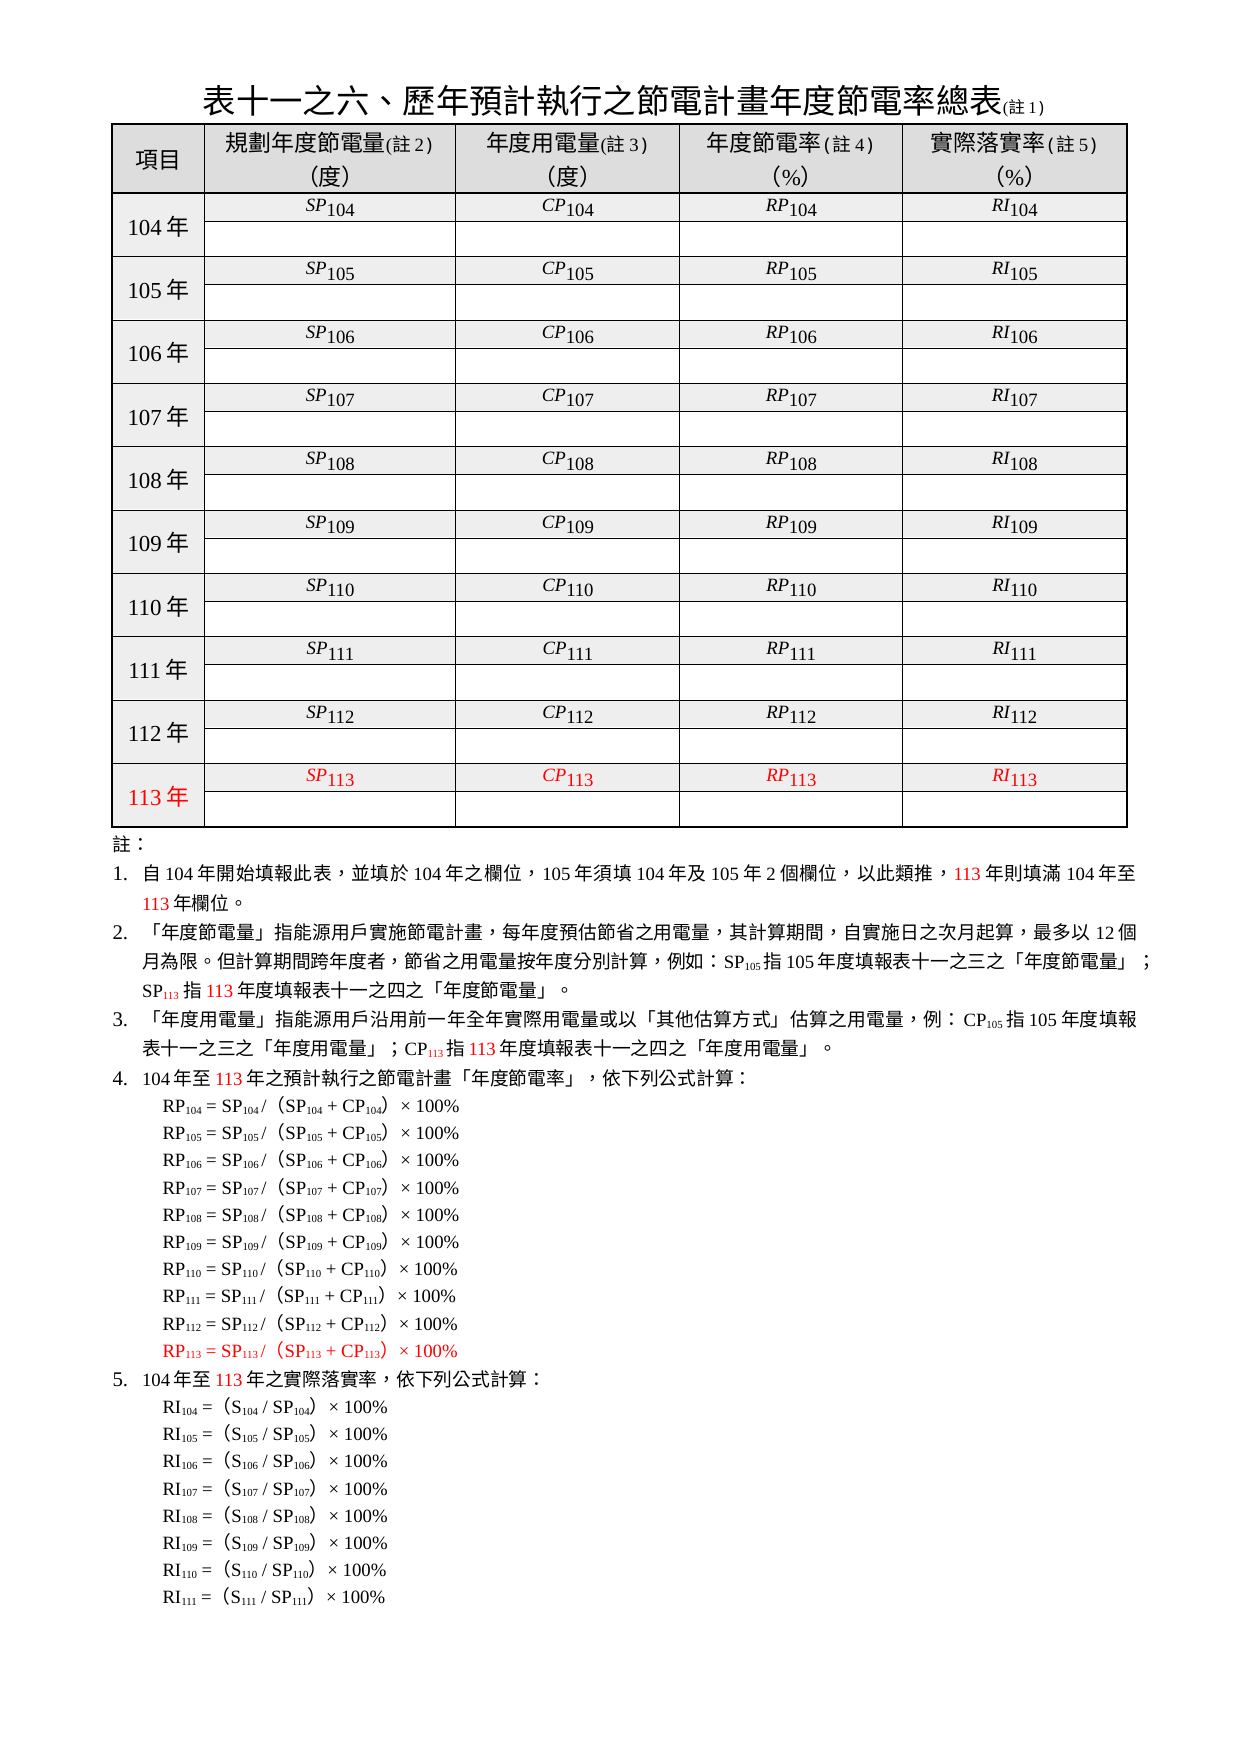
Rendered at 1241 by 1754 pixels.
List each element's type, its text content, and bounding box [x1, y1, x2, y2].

table_cell CP109 [456, 511, 679, 537]
table_cell CP107 [456, 384, 679, 411]
list 「年度節電量」指能源用戶實施節電計畫，每年度預估節省之用電量，其計算期間，自實施日之次月起算，最多以12個月為限。但計算期間跨年度者，節省之用電量按年度分別計算，例如：SP105 指105年度填報表十一之三之「年度節電量」；SP113 指113年度填報表十一之四之「年度節電量」。 [112, 916, 1137, 1003]
table_cell [680, 602, 902, 636]
table_cell 105年 [113, 257, 204, 319]
table_cell [903, 475, 1126, 509]
table_cell [903, 222, 1126, 256]
table_cell [205, 665, 455, 699]
table_header 年度節電率(註4) （%） [680, 125, 902, 192]
table_cell CP110 [456, 574, 679, 601]
table_cell [456, 729, 679, 763]
list RI104 =（S104 / SP104）× 100% [112, 1392, 1137, 1419]
table_cell RI107 [903, 384, 1126, 411]
table_cell CP113 [456, 764, 679, 791]
list 104年至113年之實際落實率，依下列公式計算： [112, 1363, 1137, 1392]
table_cell RI104 [903, 194, 1126, 221]
list RI110 =（S110 / SP110）× 100% [112, 1555, 1137, 1582]
table_header 規劃年度節電量(註2) （度） [205, 125, 455, 192]
table_cell [205, 412, 455, 446]
table_cell [680, 349, 902, 383]
table_cell RP113 [680, 764, 902, 791]
table_cell [205, 285, 455, 319]
list RI105 =（S105 / SP105）× 100% [112, 1419, 1137, 1446]
table_cell [903, 539, 1126, 573]
list 104年至113年之預計執行之節電計畫「年度節電率」，依下列公式計算： [112, 1062, 1137, 1091]
table_cell [680, 729, 902, 763]
table_cell [456, 475, 679, 509]
table_cell [903, 349, 1126, 383]
table_cell RP111 [680, 637, 902, 664]
table_cell CP105 [456, 257, 679, 284]
list RP111 = SP111 /（SP111 + CP111）× 100% [112, 1281, 1137, 1308]
table_cell [456, 602, 679, 636]
table_cell [680, 475, 902, 509]
list 「年度用電量」指能源用戶沿用前一年全年實際用電量或以「其他估算方式」估算之用電量，例：CP105 指105年度填報表十一之三之「年度用電量」；CP113 指113年度填報表十一之四之「年度用電量」。 [112, 1003, 1137, 1062]
list RP106 = SP106 /（SP106 + CP106）× 100% [112, 1145, 1137, 1172]
table_cell [903, 665, 1126, 699]
table_cell [680, 222, 902, 256]
table_cell [456, 412, 679, 446]
list RI108 =（S108 / SP108）× 100% [112, 1501, 1137, 1528]
text 註： [112, 828, 1137, 857]
table_cell CP104 [456, 194, 679, 221]
table_cell [680, 539, 902, 573]
table_cell SP105 [205, 257, 455, 284]
table_cell 104年 [113, 194, 204, 256]
table_cell SP110 [205, 574, 455, 601]
table_cell CP106 [456, 321, 679, 347]
table_cell SP109 [205, 511, 455, 537]
list RI106 =（S106 / SP106）× 100% [112, 1446, 1137, 1473]
table_cell RI108 [903, 447, 1126, 474]
table_cell RP110 [680, 574, 902, 601]
table_cell 110年 [113, 574, 204, 636]
table_cell 113年 [113, 764, 204, 826]
table_cell 107年 [113, 384, 204, 446]
table_cell [680, 412, 902, 446]
table_cell RI105 [903, 257, 1126, 284]
table_cell [205, 475, 455, 509]
table_cell CP111 [456, 637, 679, 664]
table_cell SP112 [205, 701, 455, 727]
table_cell RI109 [903, 511, 1126, 537]
table_cell RI110 [903, 574, 1126, 601]
table_cell [205, 222, 455, 256]
table_cell [205, 602, 455, 636]
table_cell SP107 [205, 384, 455, 411]
table_cell [205, 539, 455, 573]
table_cell 108年 [113, 447, 204, 509]
table_cell RP105 [680, 257, 902, 284]
table_cell SP106 [205, 321, 455, 347]
list RP104 = SP104 /（SP104 + CP104）× 100% [112, 1091, 1137, 1118]
table_header 項目 [113, 125, 204, 192]
list RP113 = SP113 /（SP113 + CP113）× 100% [112, 1335, 1137, 1363]
list 自104年開始填報此表，並填於104年之欄位，105年須填104年及105年2個欄位，以此類推，113年則填滿104年至113年欄位。 [112, 857, 1137, 916]
table_cell [903, 792, 1126, 826]
table_cell [205, 349, 455, 383]
table_cell RP106 [680, 321, 902, 347]
table_cell [456, 222, 679, 256]
list RP107 = SP107 /（SP107 + CP107）× 100% [112, 1172, 1137, 1199]
table_cell [903, 285, 1126, 319]
list RP105 = SP105 /（SP105 + CP105）× 100% [112, 1118, 1137, 1145]
table_cell 109年 [113, 511, 204, 573]
table_cell [456, 792, 679, 826]
table_cell [456, 285, 679, 319]
table_cell CP112 [456, 701, 679, 727]
table_header 年度用電量(註3) （度） [456, 125, 679, 192]
table_cell RI113 [903, 764, 1126, 791]
table_cell RP107 [680, 384, 902, 411]
table_cell RP112 [680, 701, 902, 727]
list RP110 = SP110 /（SP110 + CP110）× 100% [112, 1254, 1137, 1281]
table_cell SP108 [205, 447, 455, 474]
table_cell [680, 285, 902, 319]
table_cell RP109 [680, 511, 902, 537]
table_cell 112年 [113, 701, 204, 763]
table_cell CP108 [456, 447, 679, 474]
table_cell 111年 [113, 637, 204, 699]
list RI109 =（S109 / SP109）× 100% [112, 1528, 1137, 1555]
table_cell [205, 729, 455, 763]
table_cell [903, 412, 1126, 446]
table_cell [903, 602, 1126, 636]
table_cell RP108 [680, 447, 902, 474]
table_cell RI111 [903, 637, 1126, 664]
table_cell [456, 349, 679, 383]
table_cell SP113 [205, 764, 455, 791]
table_cell [680, 792, 902, 826]
list RP108 = SP108 /（SP108 + CP108）× 100% [112, 1199, 1137, 1227]
table_cell RI112 [903, 701, 1126, 727]
list RP109 = SP109 /（SP109 + CP109）× 100% [112, 1227, 1137, 1254]
table_cell 106年 [113, 321, 204, 383]
text 表十一之六、歷年預計執行之節電計畫年度節電率總表(註1) [112, 75, 1137, 123]
list RI107 =（S107 / SP107）× 100% [112, 1473, 1137, 1501]
list RI111 =（S111 / SP111）× 100% [112, 1582, 1137, 1609]
table_cell [456, 665, 679, 699]
table_header 實際落實率(註5) （%） [903, 125, 1126, 192]
table_cell RI106 [903, 321, 1126, 347]
list RP112 = SP112 /（SP112 + CP112）× 100% [112, 1308, 1137, 1335]
table_cell RP104 [680, 194, 902, 221]
table_cell [456, 539, 679, 573]
table_cell SP111 [205, 637, 455, 664]
table_cell SP104 [205, 194, 455, 221]
table_cell [205, 792, 455, 826]
table_cell [903, 729, 1126, 763]
table_cell [680, 665, 902, 699]
